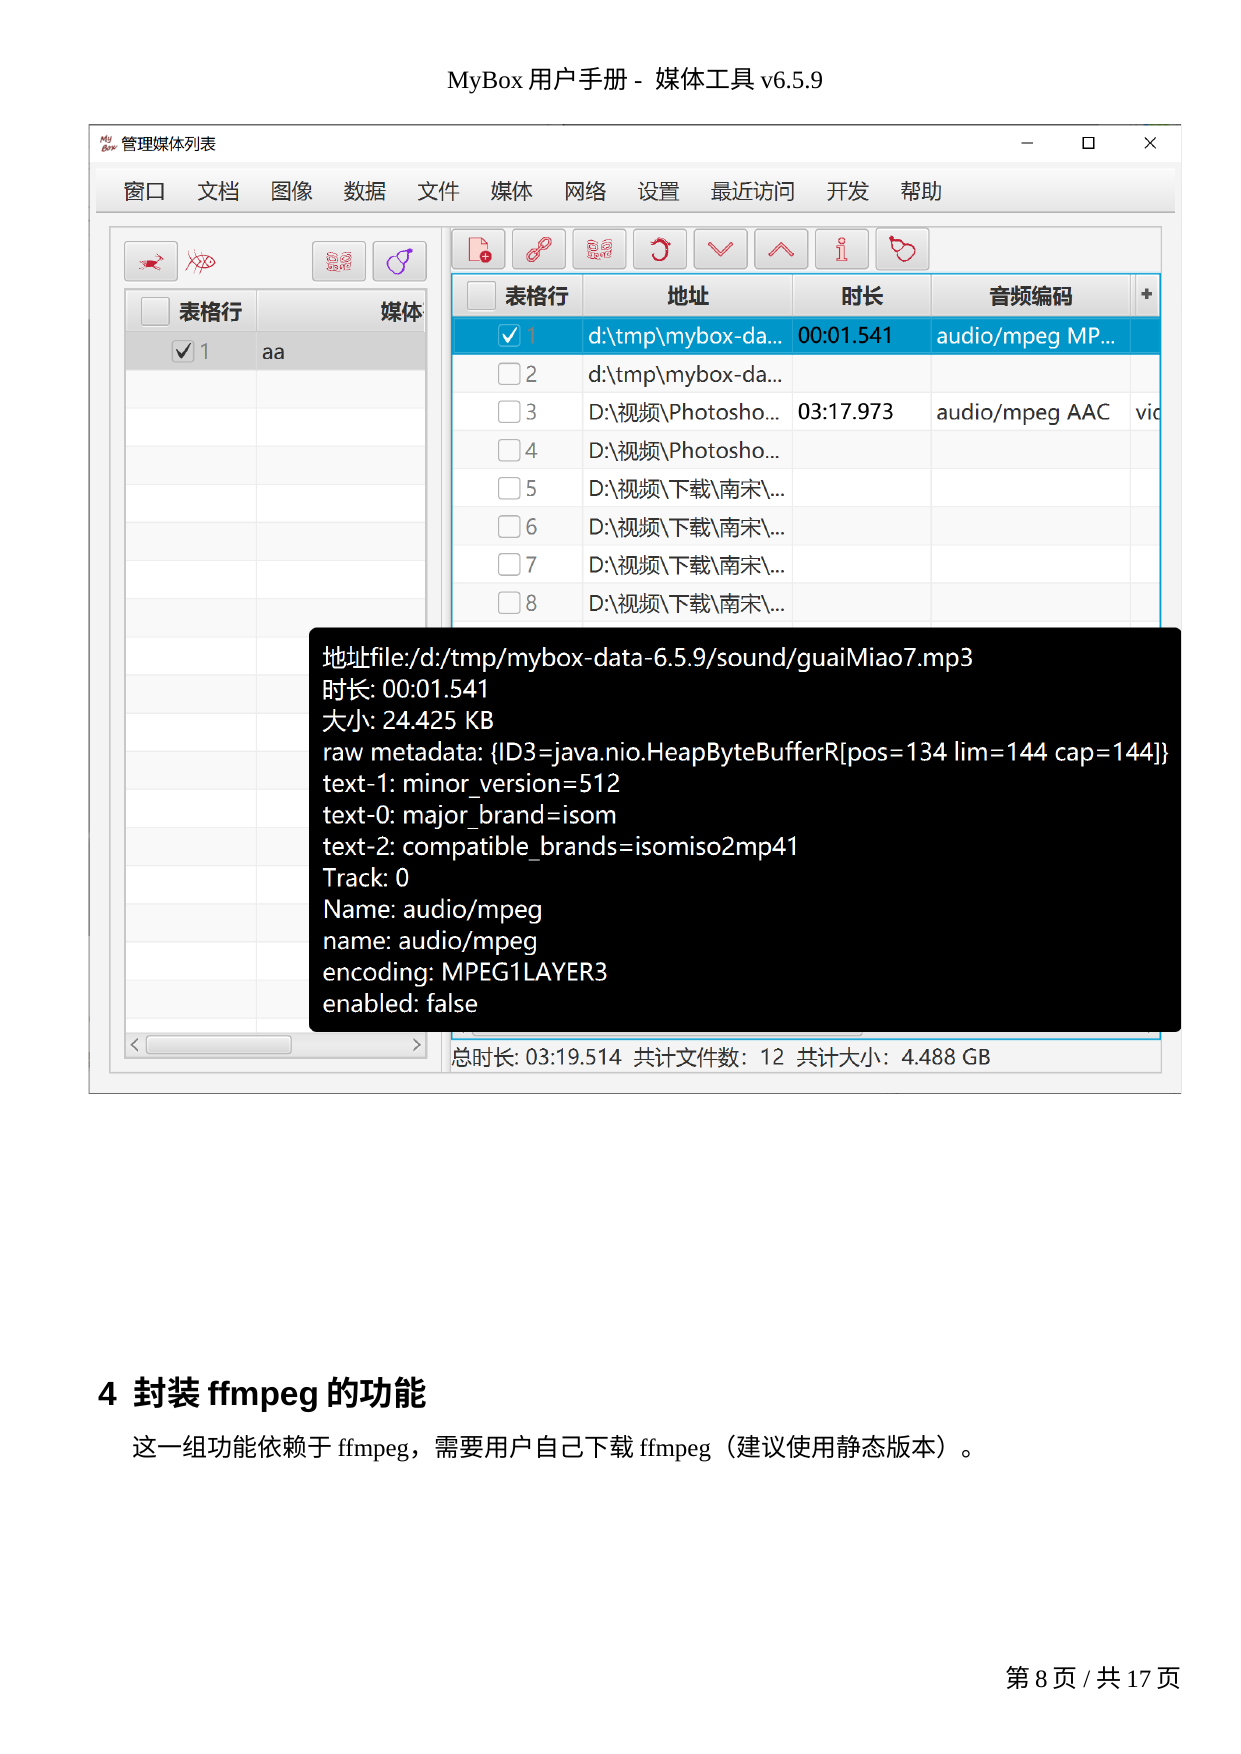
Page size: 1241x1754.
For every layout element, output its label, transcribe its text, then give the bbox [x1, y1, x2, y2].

subtitle 封装ffmpeg的功能 [88, 1366, 1181, 1414]
picture [88, 124, 1182, 1094]
text 这一组功能依赖于ffmpeg，需要用户自己下载ffmpeg（建议使用静态版本）。 [88, 1427, 1181, 1463]
